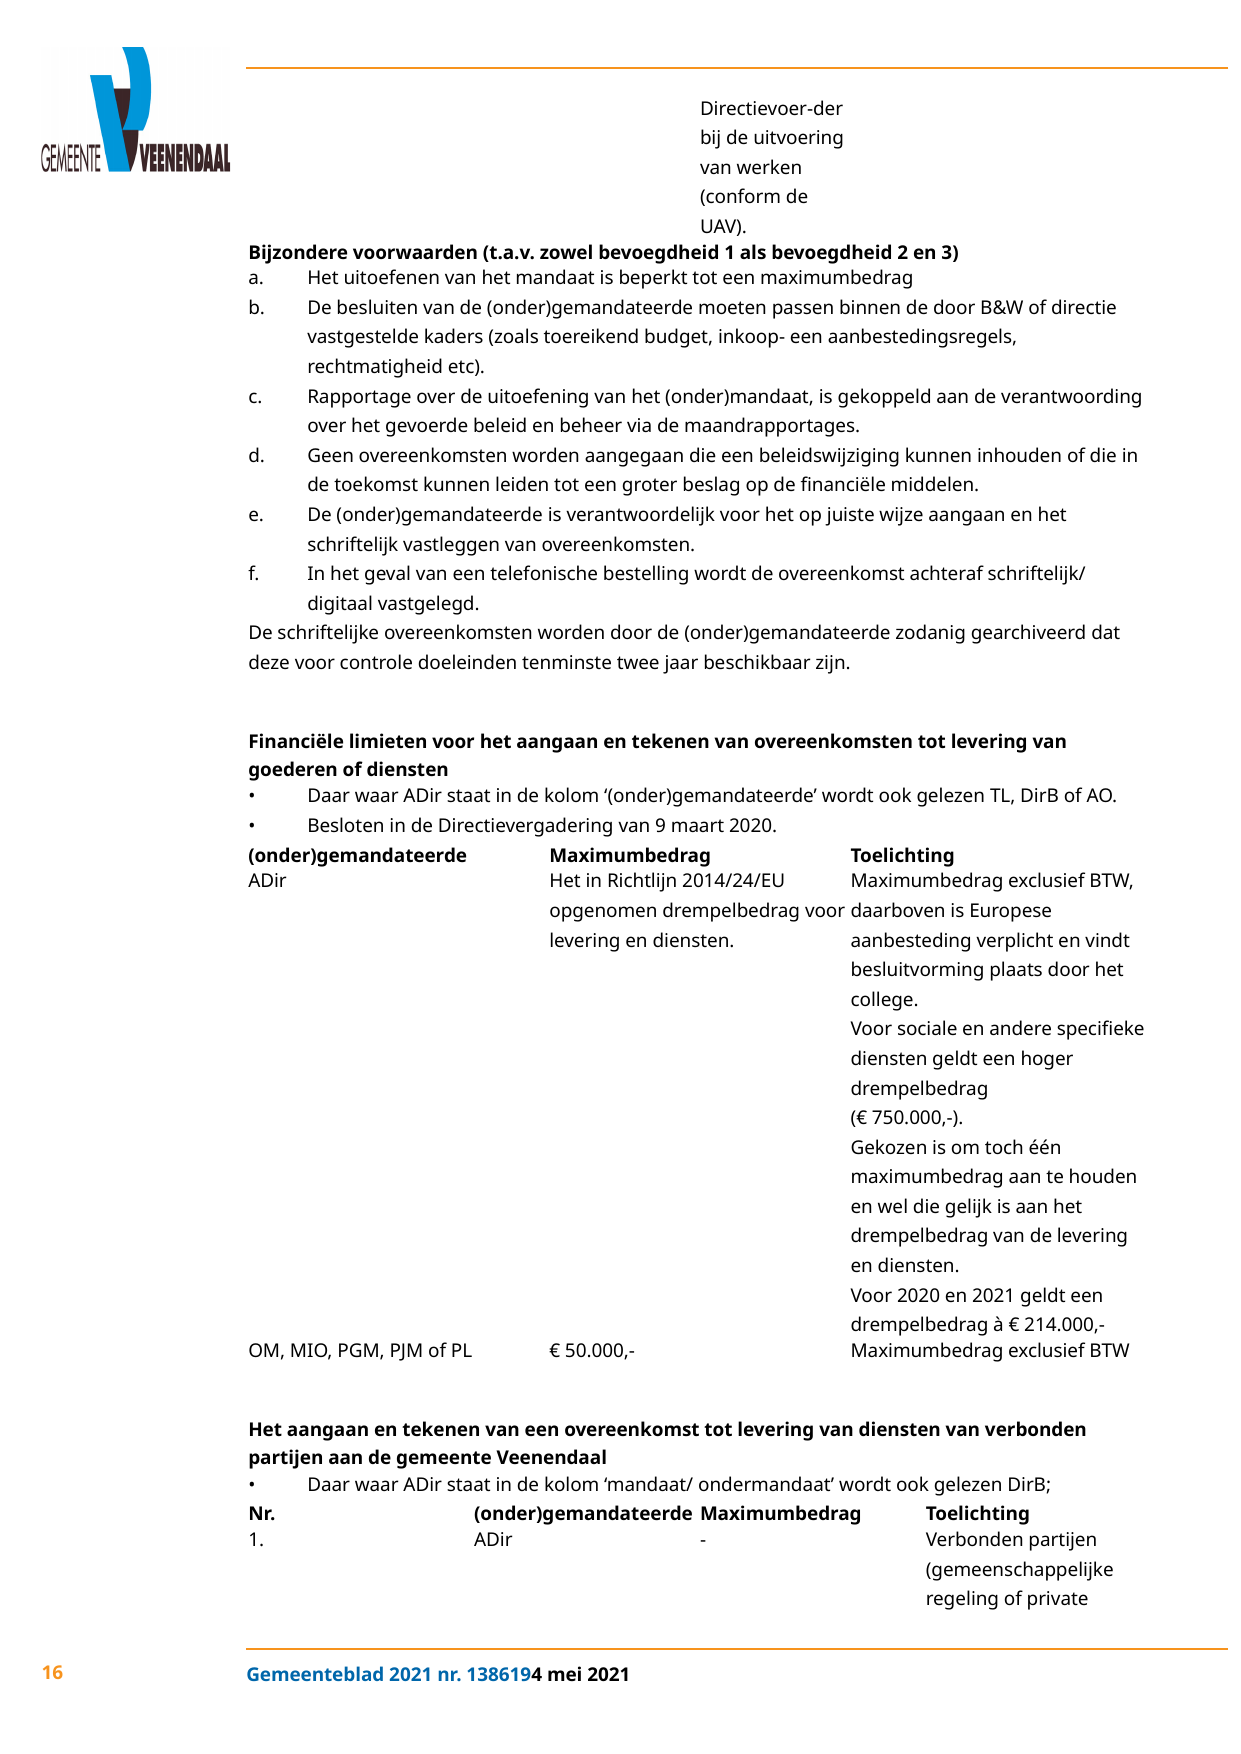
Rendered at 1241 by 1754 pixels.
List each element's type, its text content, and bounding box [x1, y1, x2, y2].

table_header (onder)gemandateerde [474, 1500, 700, 1526]
table_header Nr. [248, 1500, 474, 1526]
table_cell Directievoer-der bij de uitvoering van werken (conform de UAV). [700, 95, 850, 239]
table_cell [850, 95, 1001, 239]
list Daar waar ADir staat in de kolom ‘(onder)gemandateerde’ wordt ook gelezen TL, DirB of AO. [248, 783, 1152, 808]
list Daar waar ADir staat in de kolom ‘mandaat/ ondermandaat’ wordt ook gelezen DirB; [248, 1471, 1152, 1496]
table_cell Het in Richtlijn 2014/24/EU opgenomen drempelbedrag voor levering en diensten. [549, 868, 850, 1337]
table_cell Maximumbedrag exclusief BTW, daarboven is Europese aanbesteding verplicht en vindt besluitvorming plaats door het college. Voor sociale en andere specifieke diensten geldt een hoger drempelbedrag (€ 750.000,-). Gekozen is om toch één maximumbedrag aan te houden en wel die gelijk is aan het drempelbedrag van de levering en diensten. Voor 2020 en 2021 geldt een drempelbedrag à € 214.000,- [850, 868, 1152, 1337]
table_header (onder)gemandateerde [248, 842, 549, 868]
table_cell Verbonden partijen (gemeenschappelijke regeling of private [926, 1526, 1152, 1611]
table_cell € 50.000,- [549, 1337, 850, 1363]
table_cell [248, 95, 398, 239]
table_cell - [700, 1526, 926, 1611]
table_cell Het uitoefenen van het mandaat is beperkt tot een maximumbedrag De besluiten van de (onder)gemandateerde moeten passen binnen de door B&W of directie vastgestelde kaders (zoals toereikend budget, inkoop- een aanbestedingsregels, rechtmatigheid etc). Rapportage over de uitoefening van het (onder)mandaat, is gekoppeld aan de verantwoording over het gevoerde beleid en beheer via de maandrapportages. Geen overeenkomsten worden aangegaan die een beleidswijziging kunnen inhouden of die in de toekomst kunnen leiden tot een groter beslag op de financiële middelen. De (onder)gemandateerde is verantwoordelijk voor het op juiste wijze aangaan en het schriftelijk vastleggen van overeenkomsten. In het geval van een telefonische bestelling wordt de overeenkomst achteraf schriftelijk/ digitaal vastgelegd. De schriftelijke overeenkomsten worden door de (onder)gemandateerde zodanig gearchiveerd dat deze voor controle doeleinden tenminste twee jaar beschikbaar zijn. [248, 265, 1152, 675]
table_cell ADir [474, 1526, 700, 1611]
table_cell Maximumbedrag exclusief BTW [850, 1337, 1152, 1363]
table_header Toelichting [926, 1500, 1152, 1526]
table_cell [248, 1526, 474, 1611]
table_cell [399, 95, 549, 239]
table_cell Bijzondere voorwaarden (t.a.v. zowel bevoegdheid 1 als bevoegdheid 2 en 3) [248, 239, 1152, 264]
picture [123, 47, 231, 172]
table_cell [549, 95, 700, 239]
table_cell OM, MIO, PGM, PJM of PL [248, 1337, 549, 1363]
table_header Maximumbedrag [549, 842, 850, 868]
text Het aangaan en tekenen van een overeenkomst tot levering van diensten van verbonden partijen aan de gemeente Veenendaal [248, 1417, 1152, 1471]
table_cell ADir [248, 868, 549, 1337]
table_header Toelichting [850, 842, 1152, 868]
picture [41, 47, 130, 172]
text Financiële limieten voor het aangaan en tekenen van overeenkomsten tot levering van goederen of diensten [248, 728, 1152, 783]
list Besloten in de Directievergadering van 9 maart 2020. [248, 812, 1152, 838]
table_cell [1001, 95, 1152, 239]
table_header Maximumbedrag [700, 1500, 926, 1526]
